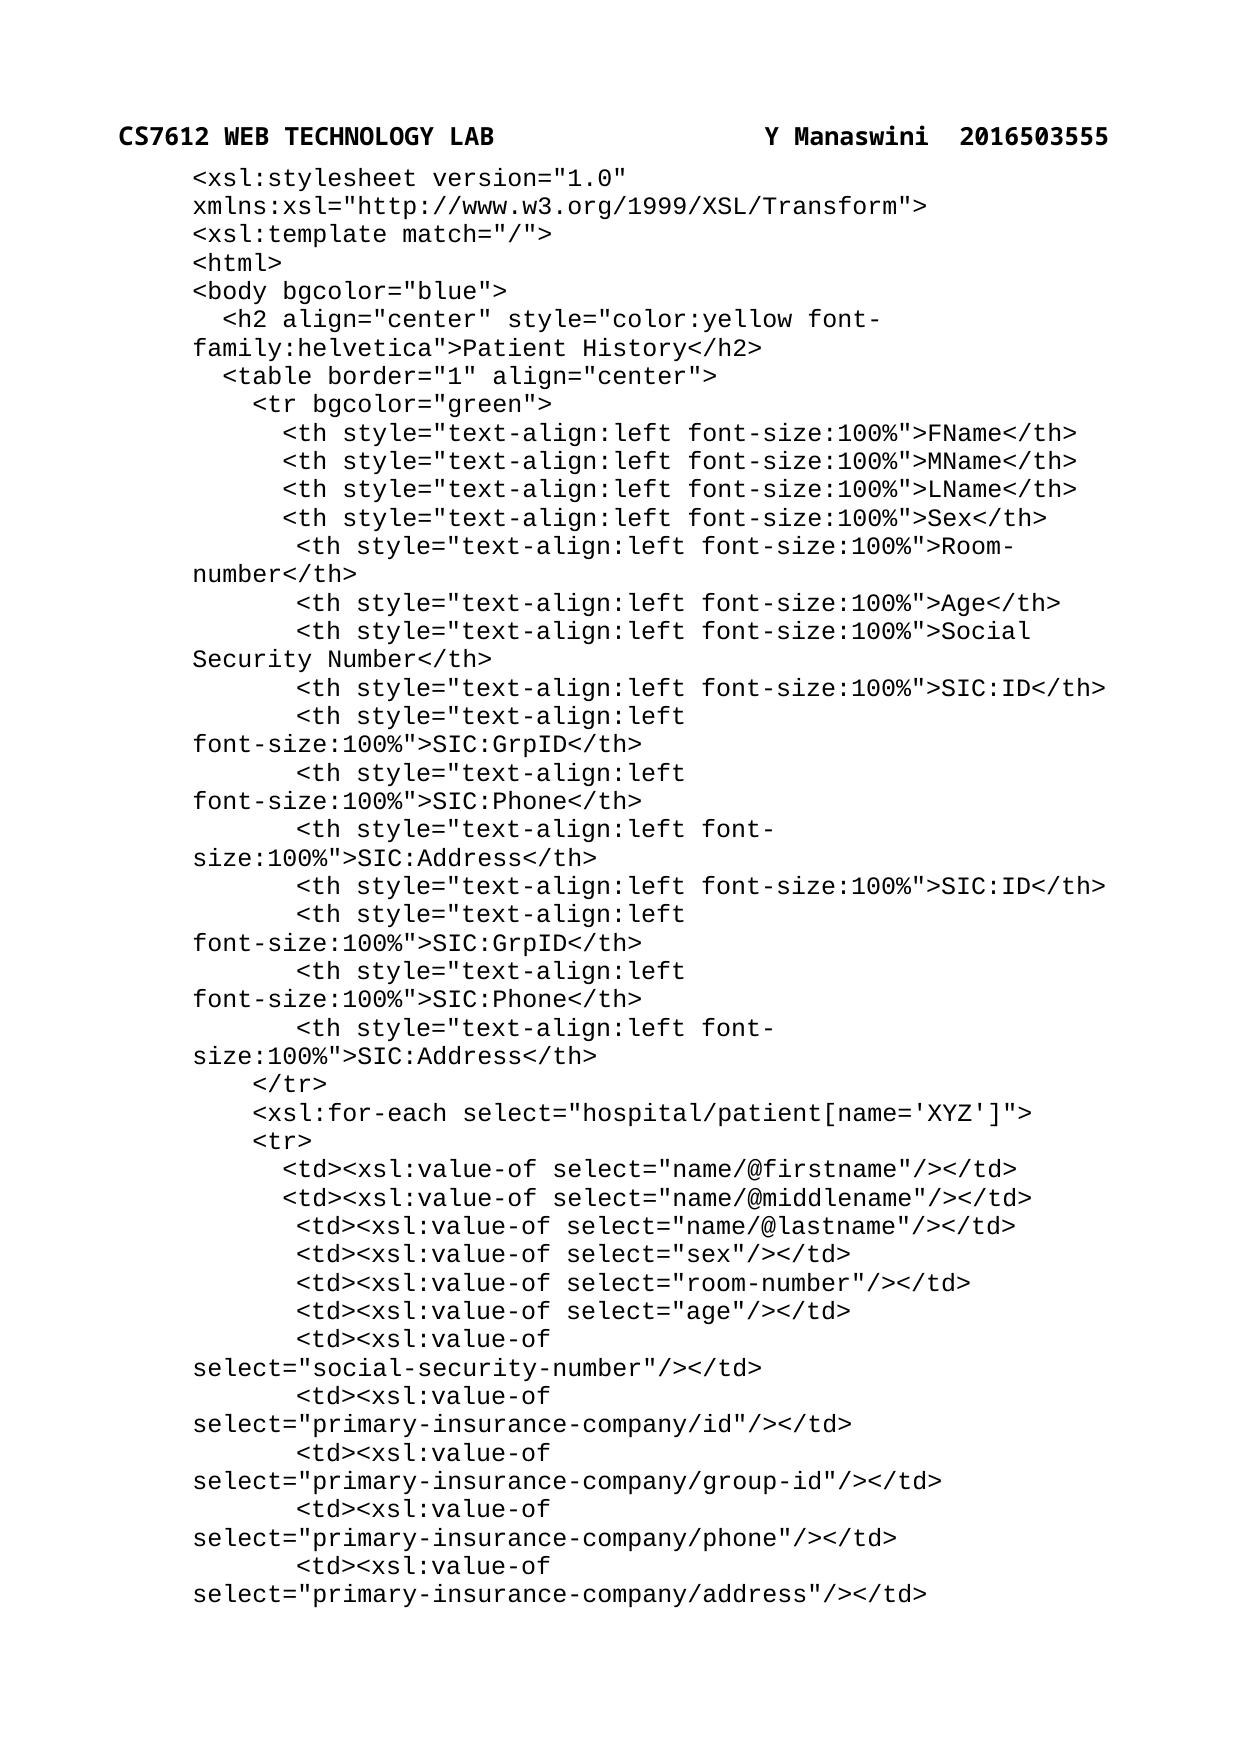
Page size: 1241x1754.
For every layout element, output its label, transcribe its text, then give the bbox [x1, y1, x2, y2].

text <th style="text-align:left font-size:100%">Social Security Number</th> [192, 619, 1122, 675]
text <td><xsl:value-of select="primary-insurance-company/phone"/></td> [192, 1497, 1122, 1554]
text <body bgcolor="blue"> [192, 279, 1122, 307]
text <td><xsl:value-of select="room-number"/></td> [192, 1270, 1122, 1299]
text <th style="text-align:left font-size:100%">Sex</th> [192, 505, 1122, 534]
text <td><xsl:value-of select="age"/></td> [192, 1299, 1122, 1327]
text <xsl:stylesheet version="1.0" xmlns:xsl="http://www.w3.org/1999/XSL/Transform"> [192, 165, 1122, 222]
text <th style="text-align:left font-size:100%">SIC:ID</th> [192, 675, 1122, 704]
text <td><xsl:value-of select="name/@firstname"/></td> [192, 1157, 1122, 1185]
text <th style="text-align:left font-size:100%">SIC:Phone</th> [192, 959, 1122, 1015]
text <td><xsl:value-of select="primary-insurance-company/address"/></td> [192, 1554, 1122, 1610]
text <html> [192, 250, 1122, 279]
text <td><xsl:value-of select="social-security-number"/></td> [192, 1327, 1122, 1384]
text <td><xsl:value-of select="name/@middlename"/></td> [192, 1185, 1122, 1214]
text <tr> [192, 1129, 1122, 1157]
text <tr bgcolor="green"> [192, 392, 1122, 420]
text <td><xsl:value-of select="primary-insurance-company/group-id"/></td> [192, 1440, 1122, 1497]
text <th style="text-align:left font-size:100%">SIC:GrpID</th> [192, 704, 1122, 760]
text <th style="text-align:left font-size:100%">SIC:Address</th> [192, 817, 1122, 874]
text <xsl:for-each select="hospital/patient[name='XYZ']"> [192, 1100, 1122, 1129]
text <th style="text-align:left font-size:100%">LName</th> [192, 477, 1122, 505]
text <th style="text-align:left font-size:100%">FName</th> [192, 420, 1122, 449]
text <th style="text-align:left font-size:100%">Room-number</th> [192, 534, 1122, 590]
text <table border="1" align="center"> [192, 364, 1122, 392]
text <td><xsl:value-of select="primary-insurance-company/id"/></td> [192, 1384, 1122, 1440]
text <th style="text-align:left font-size:100%">SIC:ID</th> [192, 874, 1122, 902]
text <th style="text-align:left font-size:100%">SIC:Address</th> [192, 1015, 1122, 1072]
text <th style="text-align:left font-size:100%">SIC:GrpID</th> [192, 902, 1122, 959]
text <th style="text-align:left font-size:100%">SIC:Phone</th> [192, 760, 1122, 817]
text <td><xsl:value-of select="sex"/></td> [192, 1242, 1122, 1270]
text </tr> [192, 1072, 1122, 1100]
text <th style="text-align:left font-size:100%">MName</th> [192, 449, 1122, 477]
text <td><xsl:value-of select="name/@lastname"/></td> [192, 1214, 1122, 1242]
text <xsl:template match="/"> [192, 222, 1122, 250]
text <h2 align="center" style="color:yellow font-family:helvetica">Patient History</h2> [192, 307, 1122, 364]
text <th style="text-align:left font-size:100%">Age</th> [192, 590, 1122, 619]
